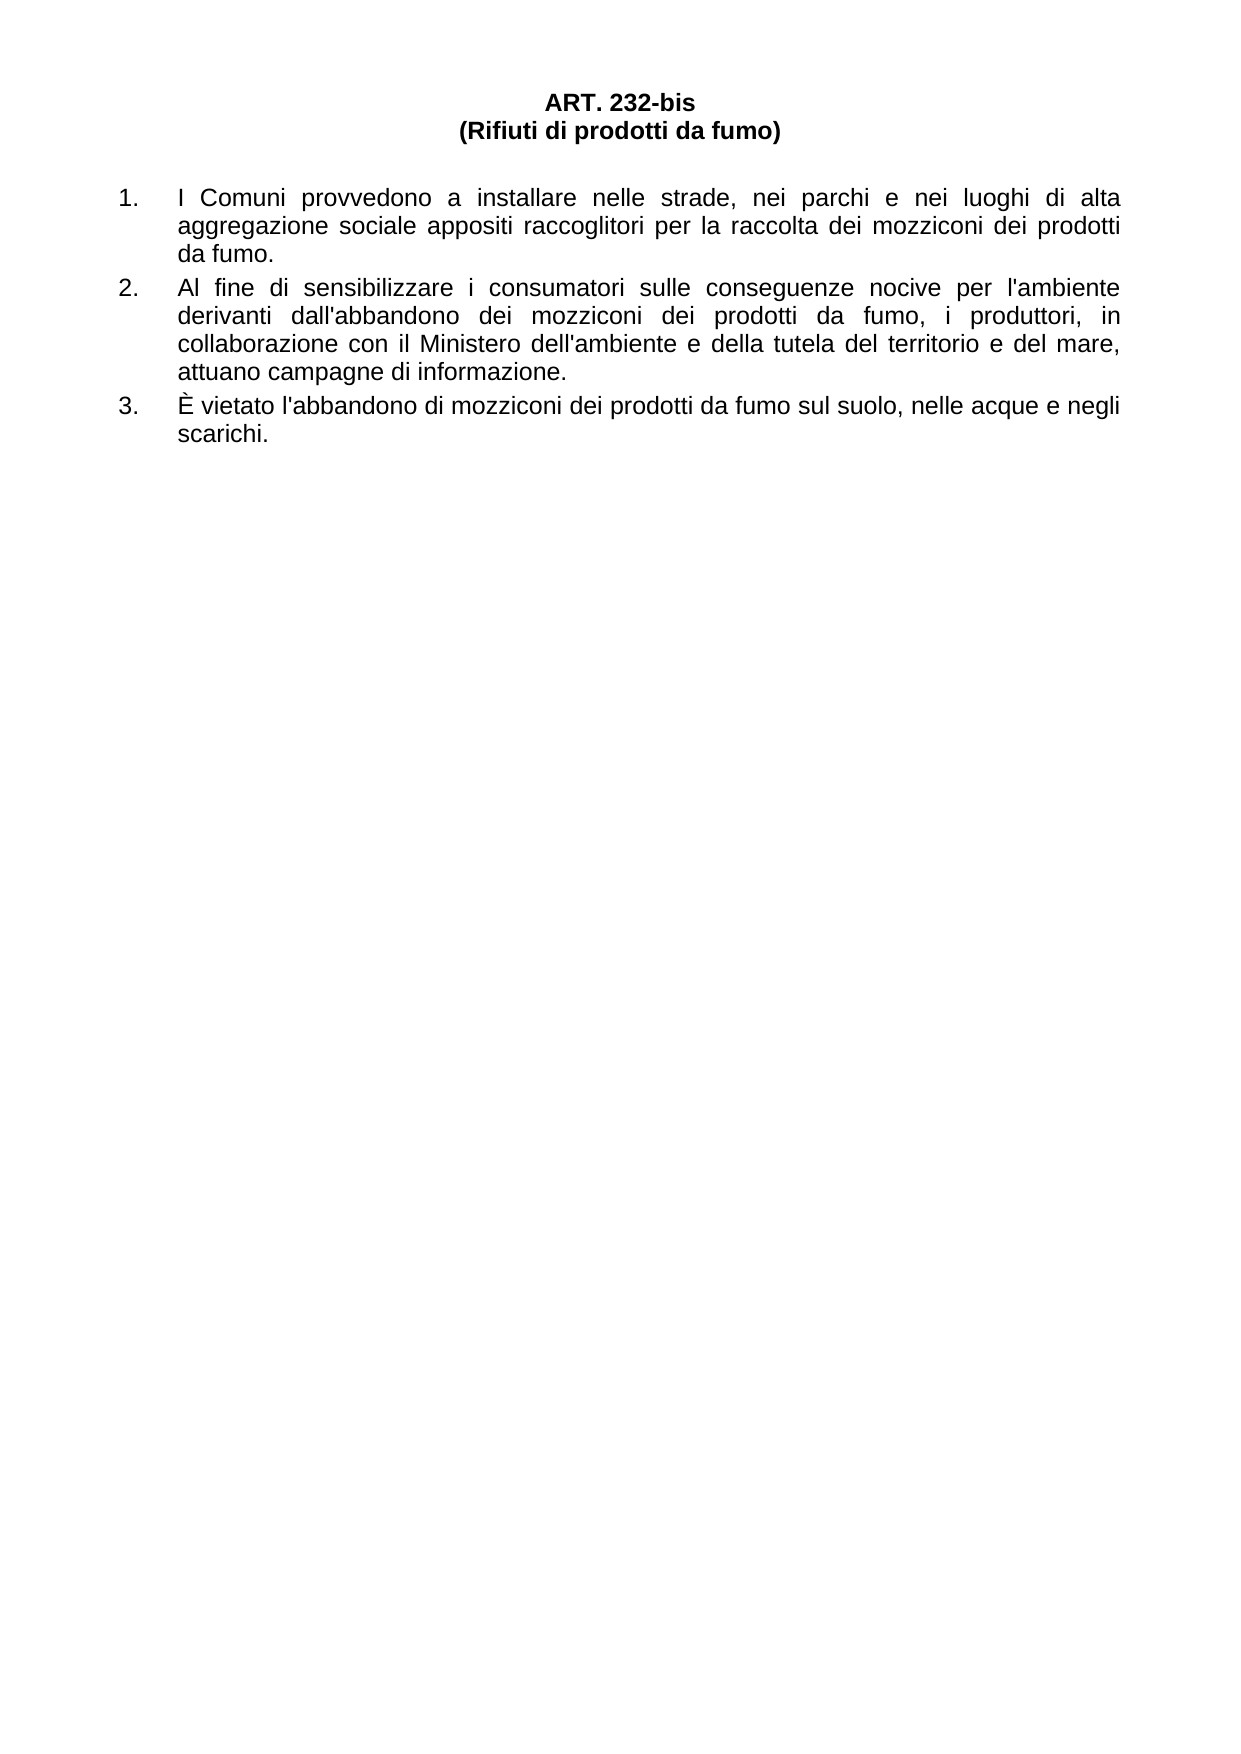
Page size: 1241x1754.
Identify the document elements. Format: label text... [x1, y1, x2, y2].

text 3. È vietato l'abbandono di mozziconi dei prodotti da fumo sul suolo, nelle acque e negli scarichi. [118, 391, 1122, 447]
text 1. I Comuni provvedono a installare nelle strade, nei parchi e nei luoghi di alta aggregazione sociale appositi raccoglitori per la raccolta dei mozziconi dei prodotti da fumo. [118, 184, 1122, 268]
text 2. Al fine di sensibilizzare i consumatori sulle conseguenze nocive per l'ambiente derivanti dall'abbandono dei mozziconi dei prodotti da fumo, i produttori, in collaborazione con il Ministero dell'ambiente e della tutela del territorio e del mare, attuano campagne di informazione. [118, 274, 1122, 386]
subtitle ART. 232-bis (Rifiuti di prodotti da fumo) [118, 88, 1122, 144]
